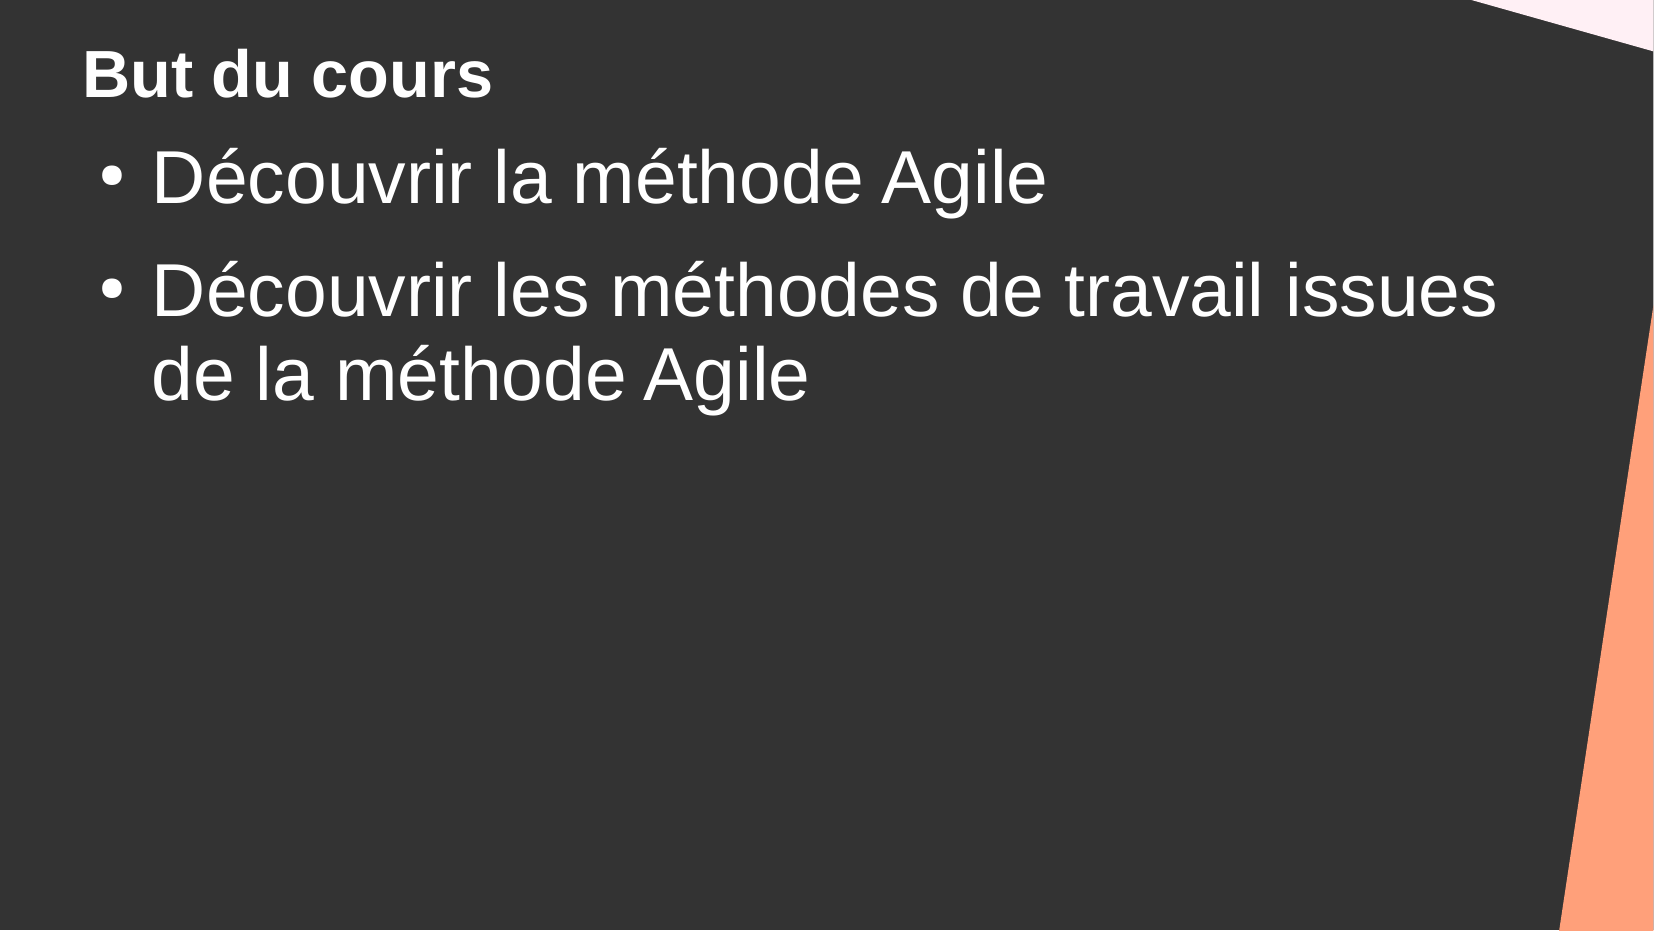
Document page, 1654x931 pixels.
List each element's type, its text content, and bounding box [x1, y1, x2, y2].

text_box [1559, 301, 1654, 931]
text_box [1471, 0, 1654, 52]
title But du cours [82, 37, 1571, 122]
list Découvrir la méthode Agile Découvrir les méthodes de travail issues de la méthode Agile [80, 135, 1560, 762]
